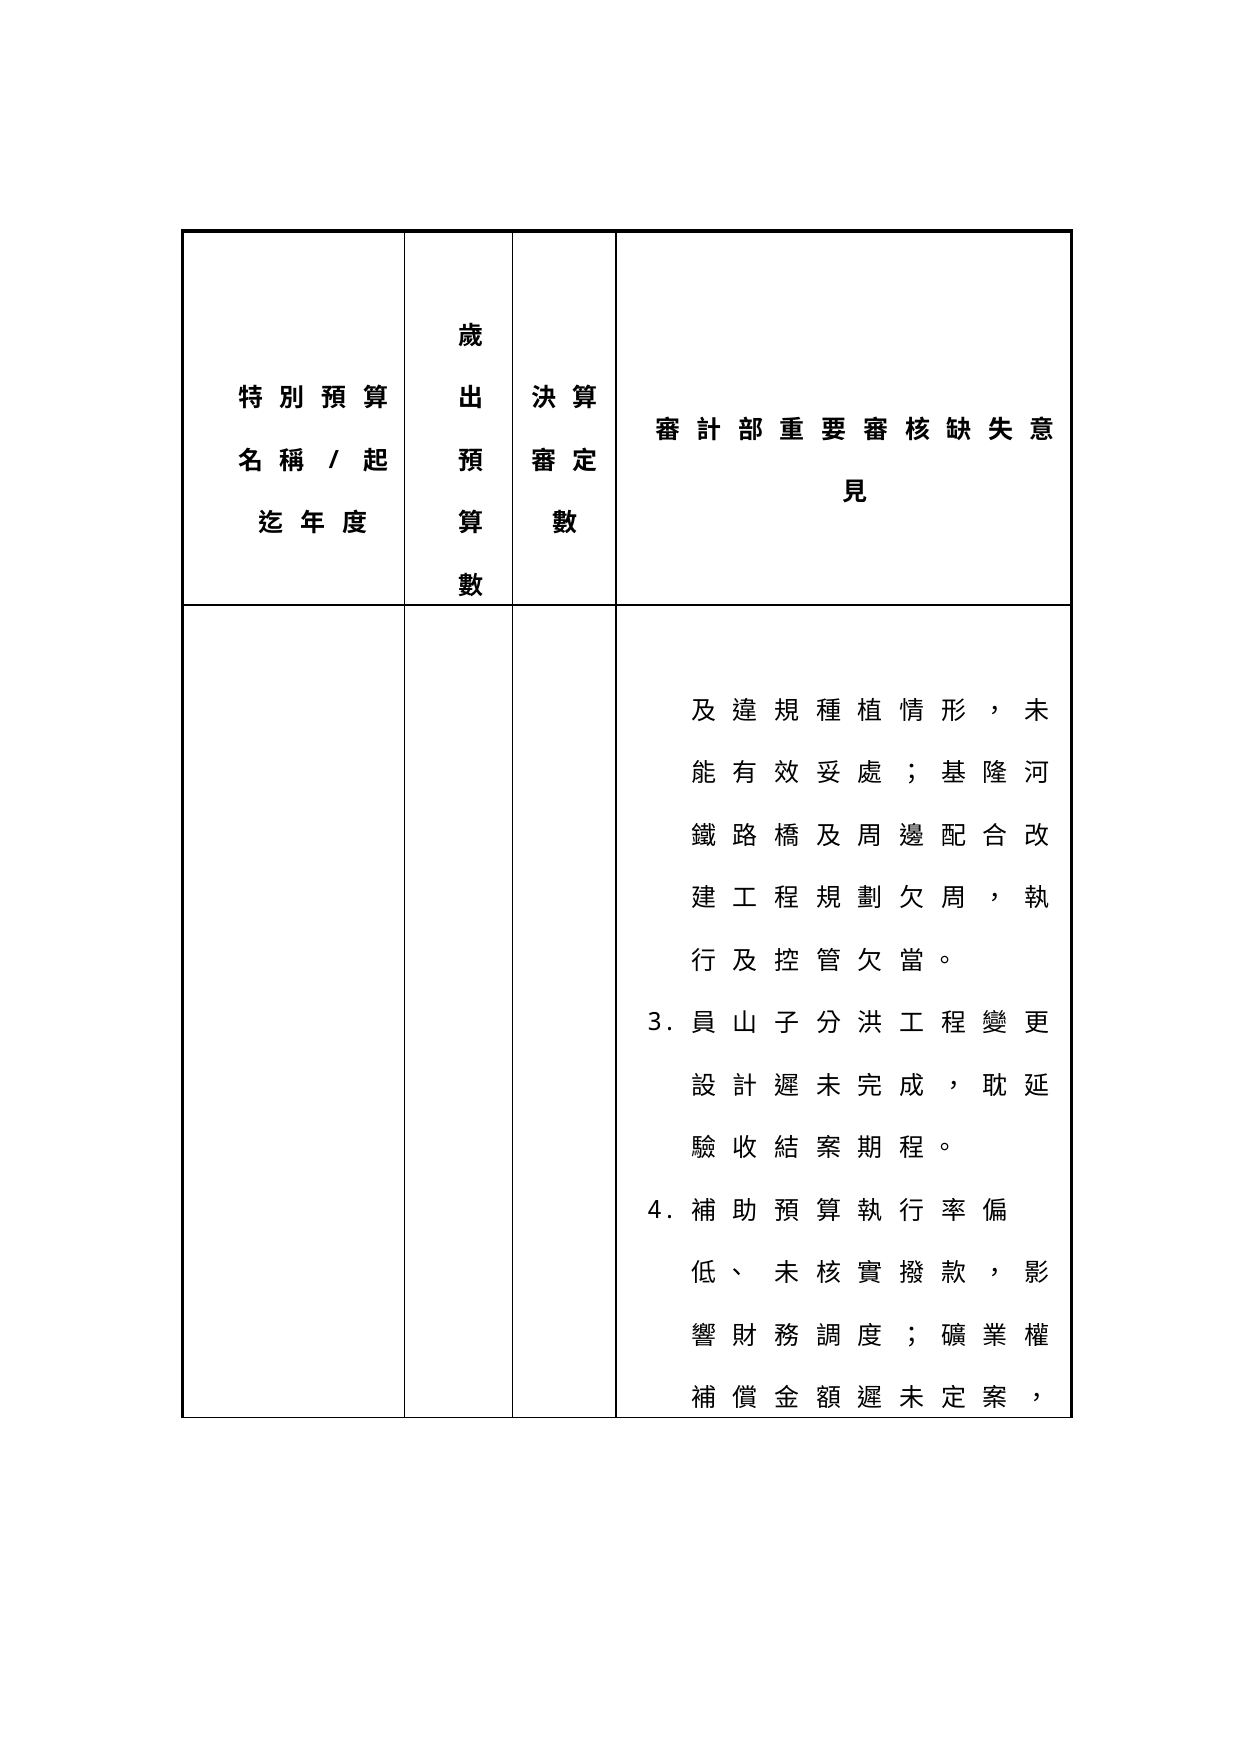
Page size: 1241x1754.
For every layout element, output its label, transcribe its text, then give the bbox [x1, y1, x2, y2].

table_header 決算審定數 [513, 233, 615, 604]
table_header 審計部重要審核缺失意見 [617, 233, 1070, 604]
table_cell [184, 606, 404, 1417]
table_cell 及違規種植情形，未能有效妥處；基隆河鐵路橋及周邊配合改建工程規劃欠周，執行及控管欠當。 3.員山子分洪工程變更設計遲未完成，耽延驗收結案期程。 4.補助預算執行率偏低、未核實撥款，影響財務調度；礦業權補償金額遲未定案， [617, 606, 1070, 1417]
table_header 特別預算名稱/起迄年度 [184, 233, 404, 604]
table_cell [405, 606, 512, 1417]
table_header 歲出預算數 [405, 233, 512, 604]
table_cell [513, 606, 615, 1417]
